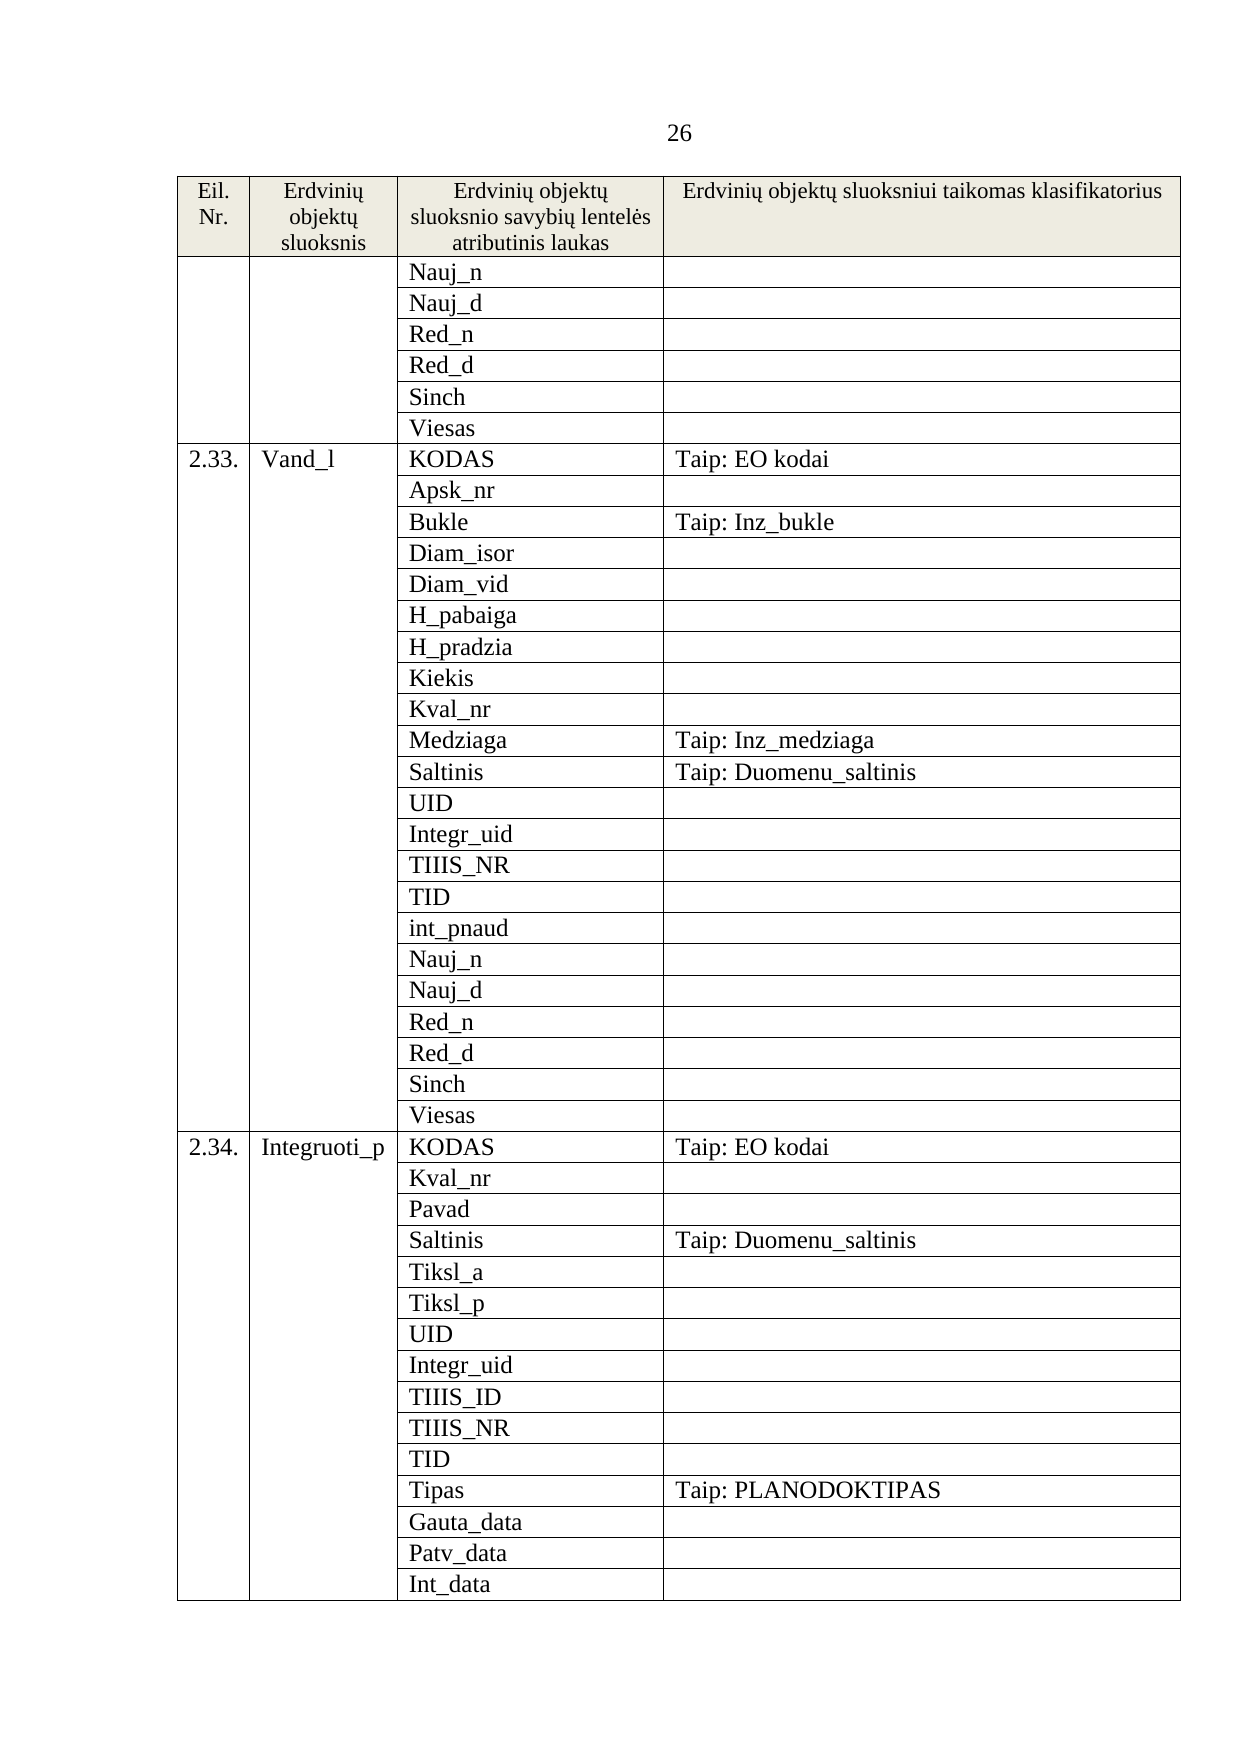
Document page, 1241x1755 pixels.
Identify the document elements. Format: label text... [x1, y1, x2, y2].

table_cell [664, 851, 1180, 881]
table_cell [664, 1382, 1180, 1412]
table_cell Nauj_n [398, 257, 663, 287]
table_cell [664, 694, 1180, 724]
table_cell Taip: Duomenu_saltinis [664, 757, 1180, 787]
table_cell Kval_nr [398, 1163, 663, 1193]
table_cell [664, 1569, 1180, 1599]
table_cell H_pabaiga [398, 601, 663, 631]
table_cell Apsk_nr [398, 476, 663, 506]
table_cell Gauta_data [398, 1507, 663, 1537]
table_cell Saltinis [398, 1226, 663, 1256]
table_cell Tiksl_a [398, 1257, 663, 1287]
table_cell [664, 476, 1180, 506]
table_header Erdvinių objektų sluoksniui taikomas klasifikatorius [664, 177, 1180, 256]
table_cell [664, 1101, 1180, 1131]
table_cell [664, 1257, 1180, 1287]
table_cell Pavad [398, 1194, 663, 1224]
table_cell [664, 257, 1180, 287]
table_cell TIIIS_NR [398, 851, 663, 881]
table_cell [664, 382, 1180, 412]
table_cell [664, 1194, 1180, 1224]
table_cell [664, 319, 1180, 349]
table_cell Medziaga [398, 726, 663, 756]
table_cell [664, 1444, 1180, 1474]
table_cell [664, 1038, 1180, 1068]
table_cell KODAS [398, 444, 663, 474]
table_cell [664, 1413, 1180, 1443]
table_cell Saltinis [398, 757, 663, 787]
table_cell UID [398, 1319, 663, 1349]
table_cell [664, 413, 1180, 443]
table_cell Taip: Duomenu_saltinis [664, 1226, 1180, 1256]
table_cell [664, 1351, 1180, 1381]
table_cell Kiekis [398, 663, 663, 693]
table_cell Viesas [398, 1101, 663, 1131]
table_cell Taip: EO kodai [664, 1132, 1180, 1162]
table_cell Taip: EO kodai [664, 444, 1180, 474]
table_cell TID [398, 1444, 663, 1474]
table_cell [664, 1069, 1180, 1099]
table_cell [664, 976, 1180, 1006]
table_cell [664, 632, 1180, 662]
table_cell [664, 663, 1180, 693]
table_header Eil. Nr. [178, 177, 249, 256]
table_cell Red_n [398, 1007, 663, 1037]
table_cell Sinch [398, 382, 663, 412]
table_cell Integr_uid [398, 819, 663, 849]
table_cell Integruoti_p [250, 1132, 397, 1599]
table_cell Diam_vid [398, 569, 663, 599]
table_cell [178, 257, 249, 443]
table_cell [664, 569, 1180, 599]
table_cell int_pnaud [398, 913, 663, 943]
table_cell Sinch [398, 1069, 663, 1099]
table_cell TIIIS_NR [398, 1413, 663, 1443]
table_cell Nauj_n [398, 944, 663, 974]
table_cell Taip: Inz_medziaga [664, 726, 1180, 756]
table_cell [250, 257, 397, 443]
table_cell [664, 1288, 1180, 1318]
table_cell [664, 882, 1180, 912]
table_cell Nauj_d [398, 288, 663, 318]
table_cell TID [398, 882, 663, 912]
table_cell [664, 913, 1180, 943]
table_cell Red_d [398, 351, 663, 381]
table_cell [664, 788, 1180, 818]
table_header Erdvinių objektų sluoksnio savybių lentelės atributinis laukas [398, 177, 663, 256]
table_cell [664, 601, 1180, 631]
table_cell UID [398, 788, 663, 818]
table_cell Taip: Inz_bukle [664, 507, 1180, 537]
table_cell Bukle [398, 507, 663, 537]
table_cell Viesas [398, 413, 663, 443]
table_cell KODAS [398, 1132, 663, 1162]
table_cell [664, 538, 1180, 568]
table_cell [664, 819, 1180, 849]
table_cell [664, 1163, 1180, 1193]
table_cell Taip: PLANODOKTIPAS [664, 1476, 1180, 1506]
table_cell H_pradzia [398, 632, 663, 662]
table_cell Tiksl_p [398, 1288, 663, 1318]
table_cell [664, 288, 1180, 318]
table_cell Int_data [398, 1569, 663, 1599]
table_cell TIIIS_ID [398, 1382, 663, 1412]
table_cell Red_n [398, 319, 663, 349]
table_cell [664, 1319, 1180, 1349]
table_cell [664, 944, 1180, 974]
table_cell Kval_nr [398, 694, 663, 724]
table_cell [664, 1507, 1180, 1537]
table_cell Red_d [398, 1038, 663, 1068]
table_cell Vand_l [250, 444, 397, 1131]
table_cell Tipas [398, 1476, 663, 1506]
table_header Erdvinių objektų sluoksnis [250, 177, 397, 256]
table_cell Patv_data [398, 1538, 663, 1568]
table_cell 2.34. [178, 1132, 249, 1599]
table_cell Integr_uid [398, 1351, 663, 1381]
table_cell 2.33. [178, 444, 249, 1131]
table_cell Nauj_d [398, 976, 663, 1006]
table_cell [664, 1538, 1180, 1568]
table_cell [664, 351, 1180, 381]
table_cell [664, 1007, 1180, 1037]
table_cell Diam_isor [398, 538, 663, 568]
